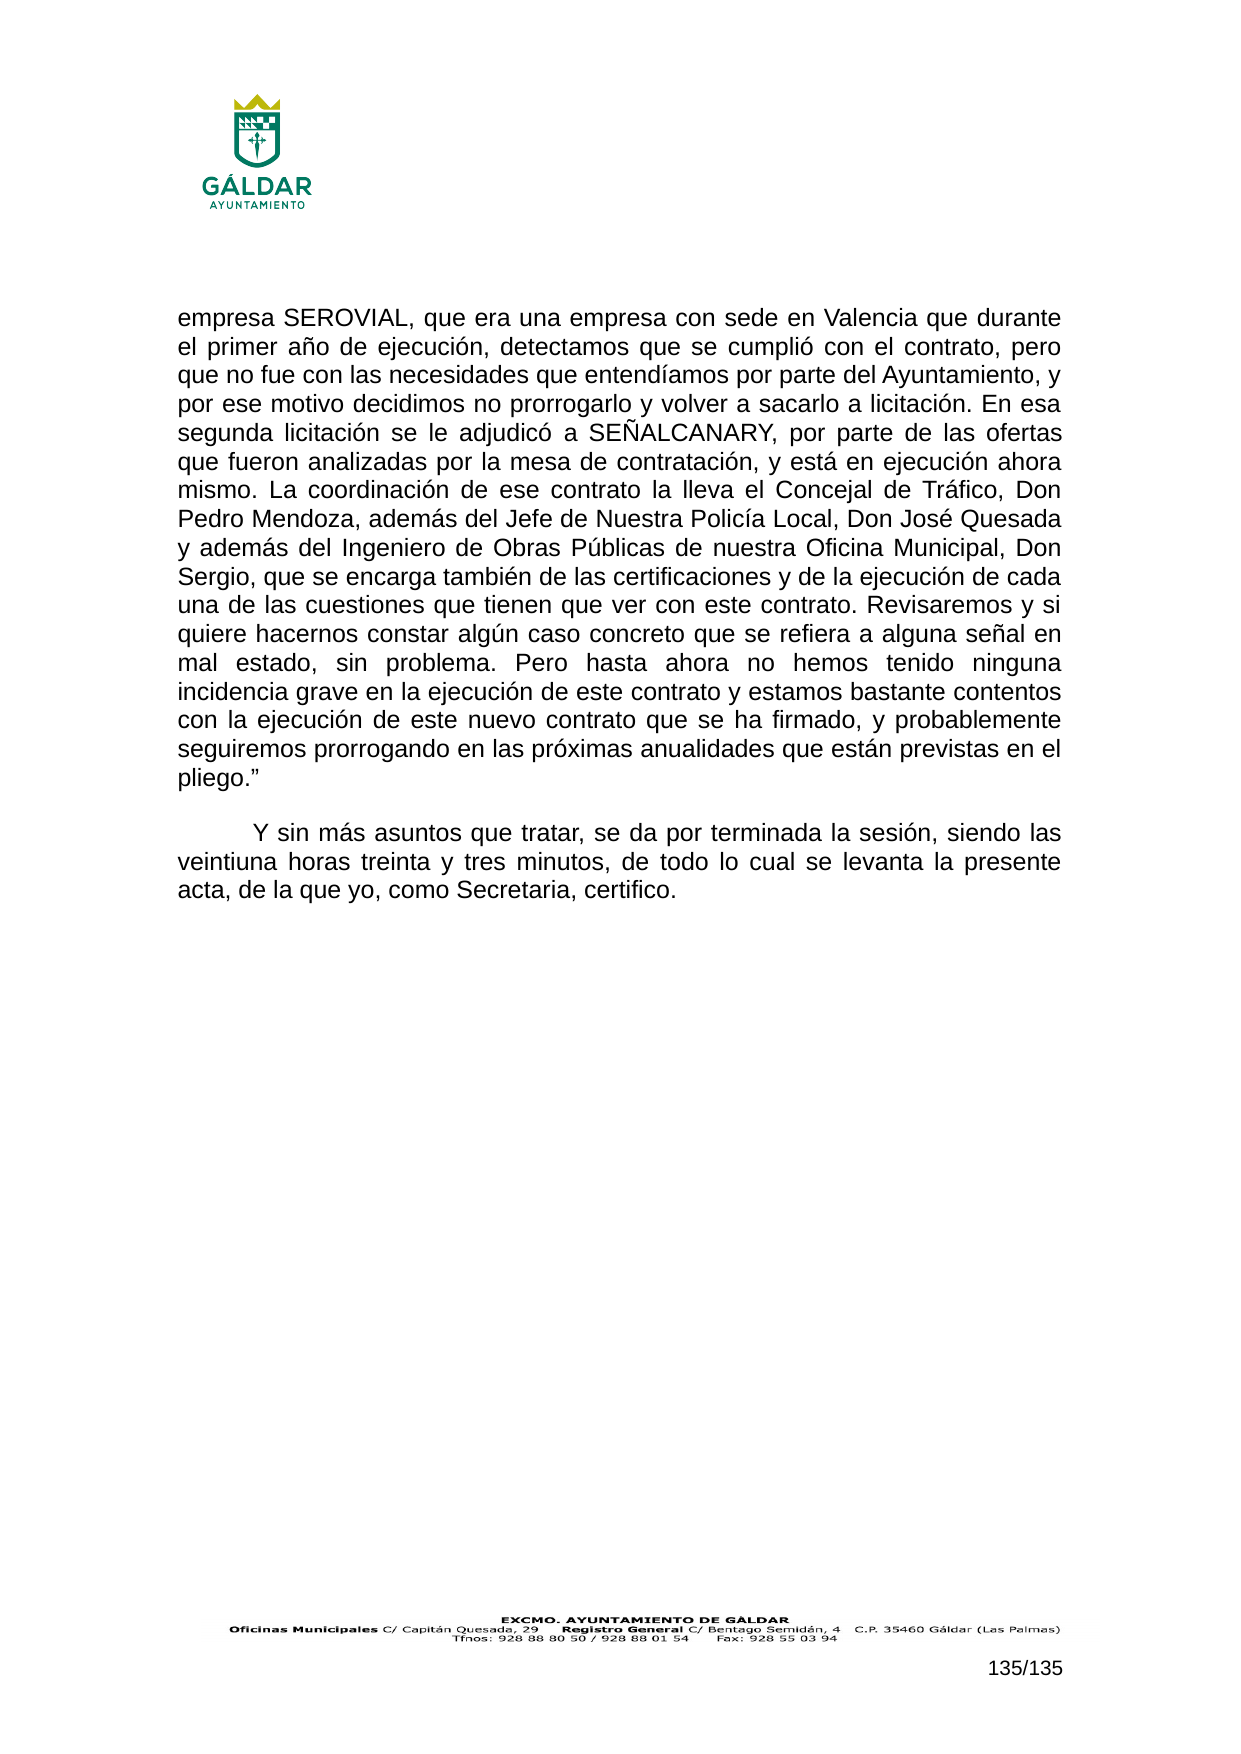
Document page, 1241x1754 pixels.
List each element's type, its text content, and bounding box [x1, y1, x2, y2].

text empresa SEROVIAL, que era una empresa con sede en Valencia que durante el primer año de ejecución, detectamos que se cumplió con el contrato, pero que no fue con las necesidades que entendíamos por parte del Ayuntamiento, y por ese motivo decidimos no prorrogarlo y volver a sacarlo a licitación. En esa segunda licitación se le adjudicó a SEÑALCANARY, por parte de las ofertas que fueron analizadas por la mesa de contratación, y está en ejecución ahora mismo. La coordinación de ese contrato la lleva el Concejal de Tráfico, Don Pedro Mendoza, además del Jefe de Nuestra Policía Local, Don José Quesada y además del Ingeniero de Obras Públicas de nuestra Oficina Municipal, Don Sergio, que se encarga también de las certificaciones y de la ejecución de cada una de las cuestiones que tienen que ver con este contrato. Revisaremos y si quiere hacernos constar algún caso concreto que se refiera a alguna señal en mal estado, sin problema. Pero hasta ahora no hemos tenido ninguna incidencia grave en la ejecución de este contrato y estamos bastante contentos con la ejecución de este nuevo contrato que se ha firmado, y probablemente seguiremos prorrogando en las próximas anualidades que están previstas en el pliego.” [177, 303, 1063, 792]
picture [230, 1616, 1071, 1642]
text Y sin más asuntos que tratar, se da por terminada la sesión, siendo las veintiuna horas treinta y tres minutos, de todo lo cual se levanta la presente acta, de la que yo, como Secretaria, certifico. [177, 818, 1063, 904]
picture [183, 73, 330, 230]
